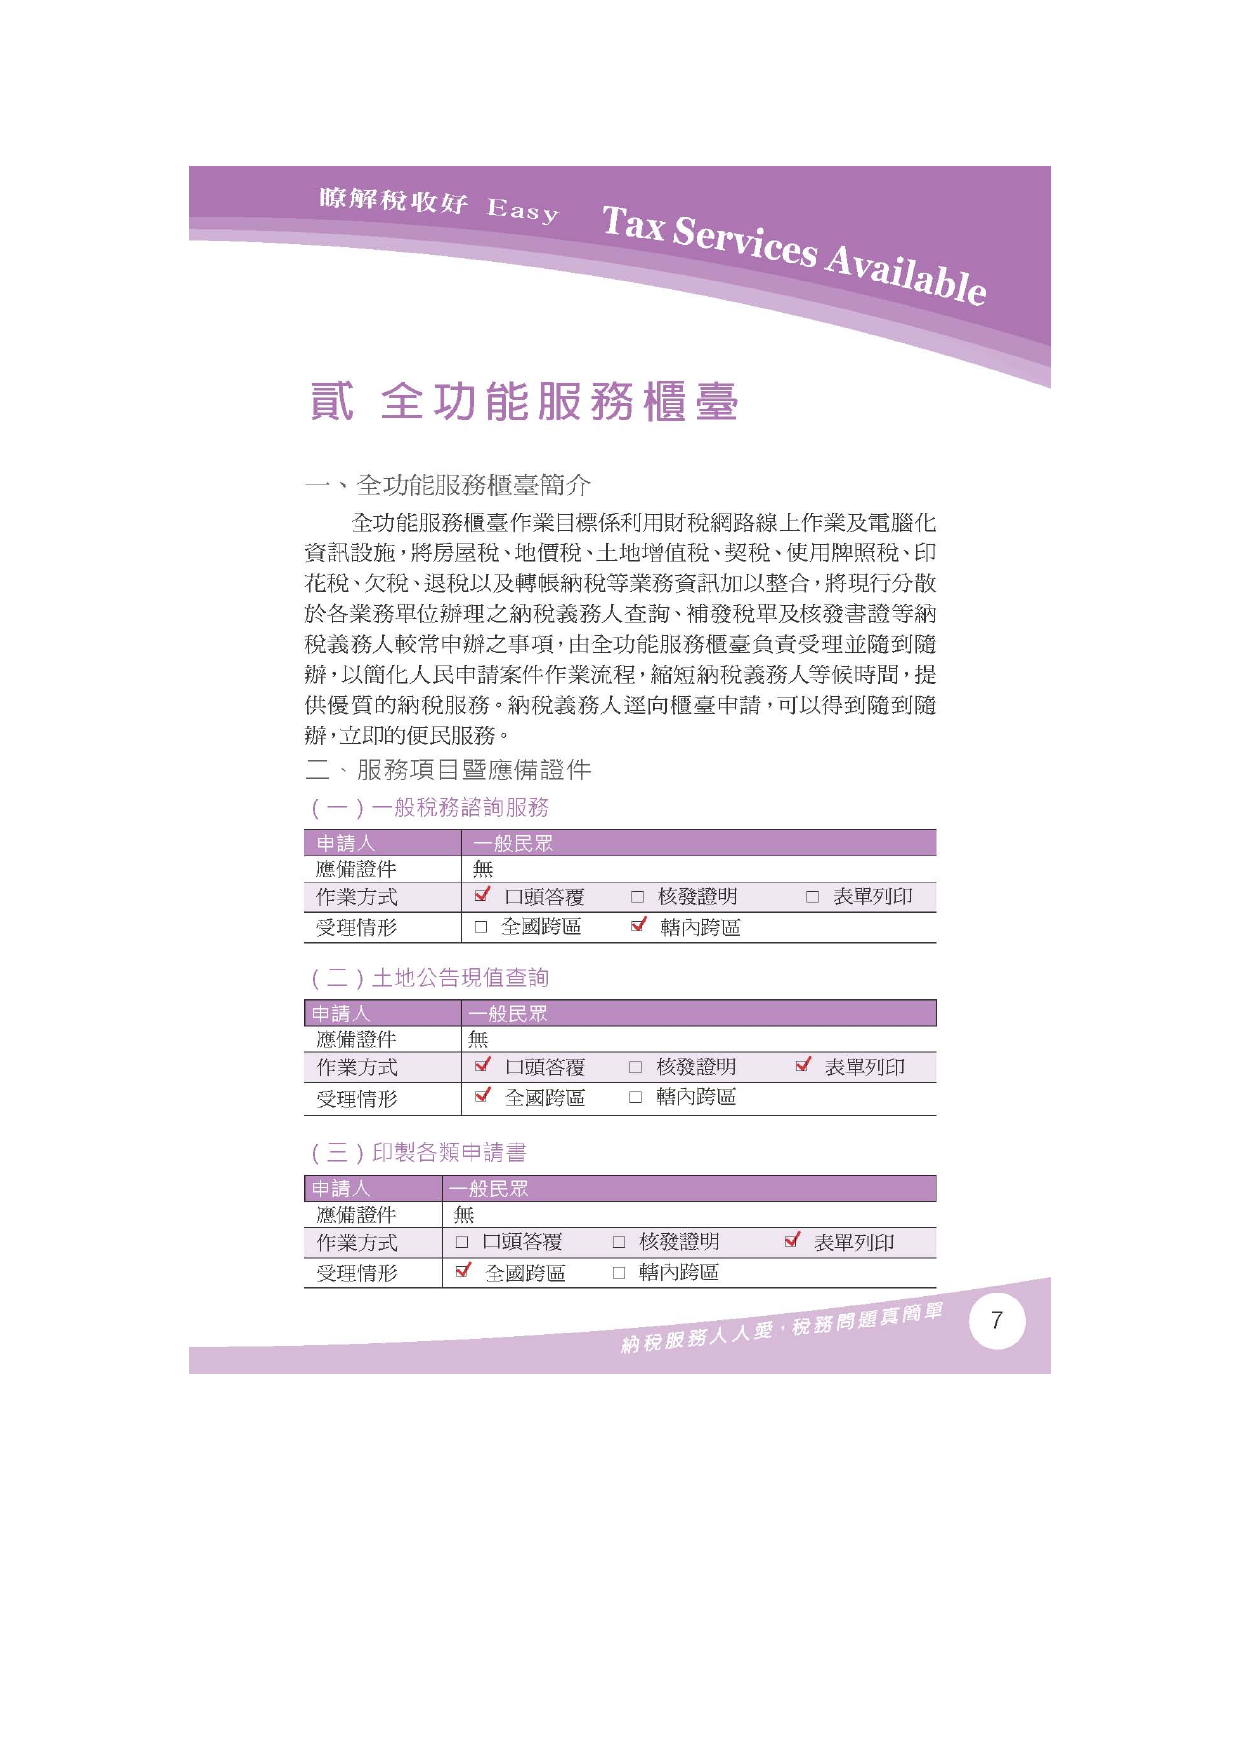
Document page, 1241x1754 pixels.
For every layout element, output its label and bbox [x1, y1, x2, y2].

picture [189, 166, 1051, 1374]
